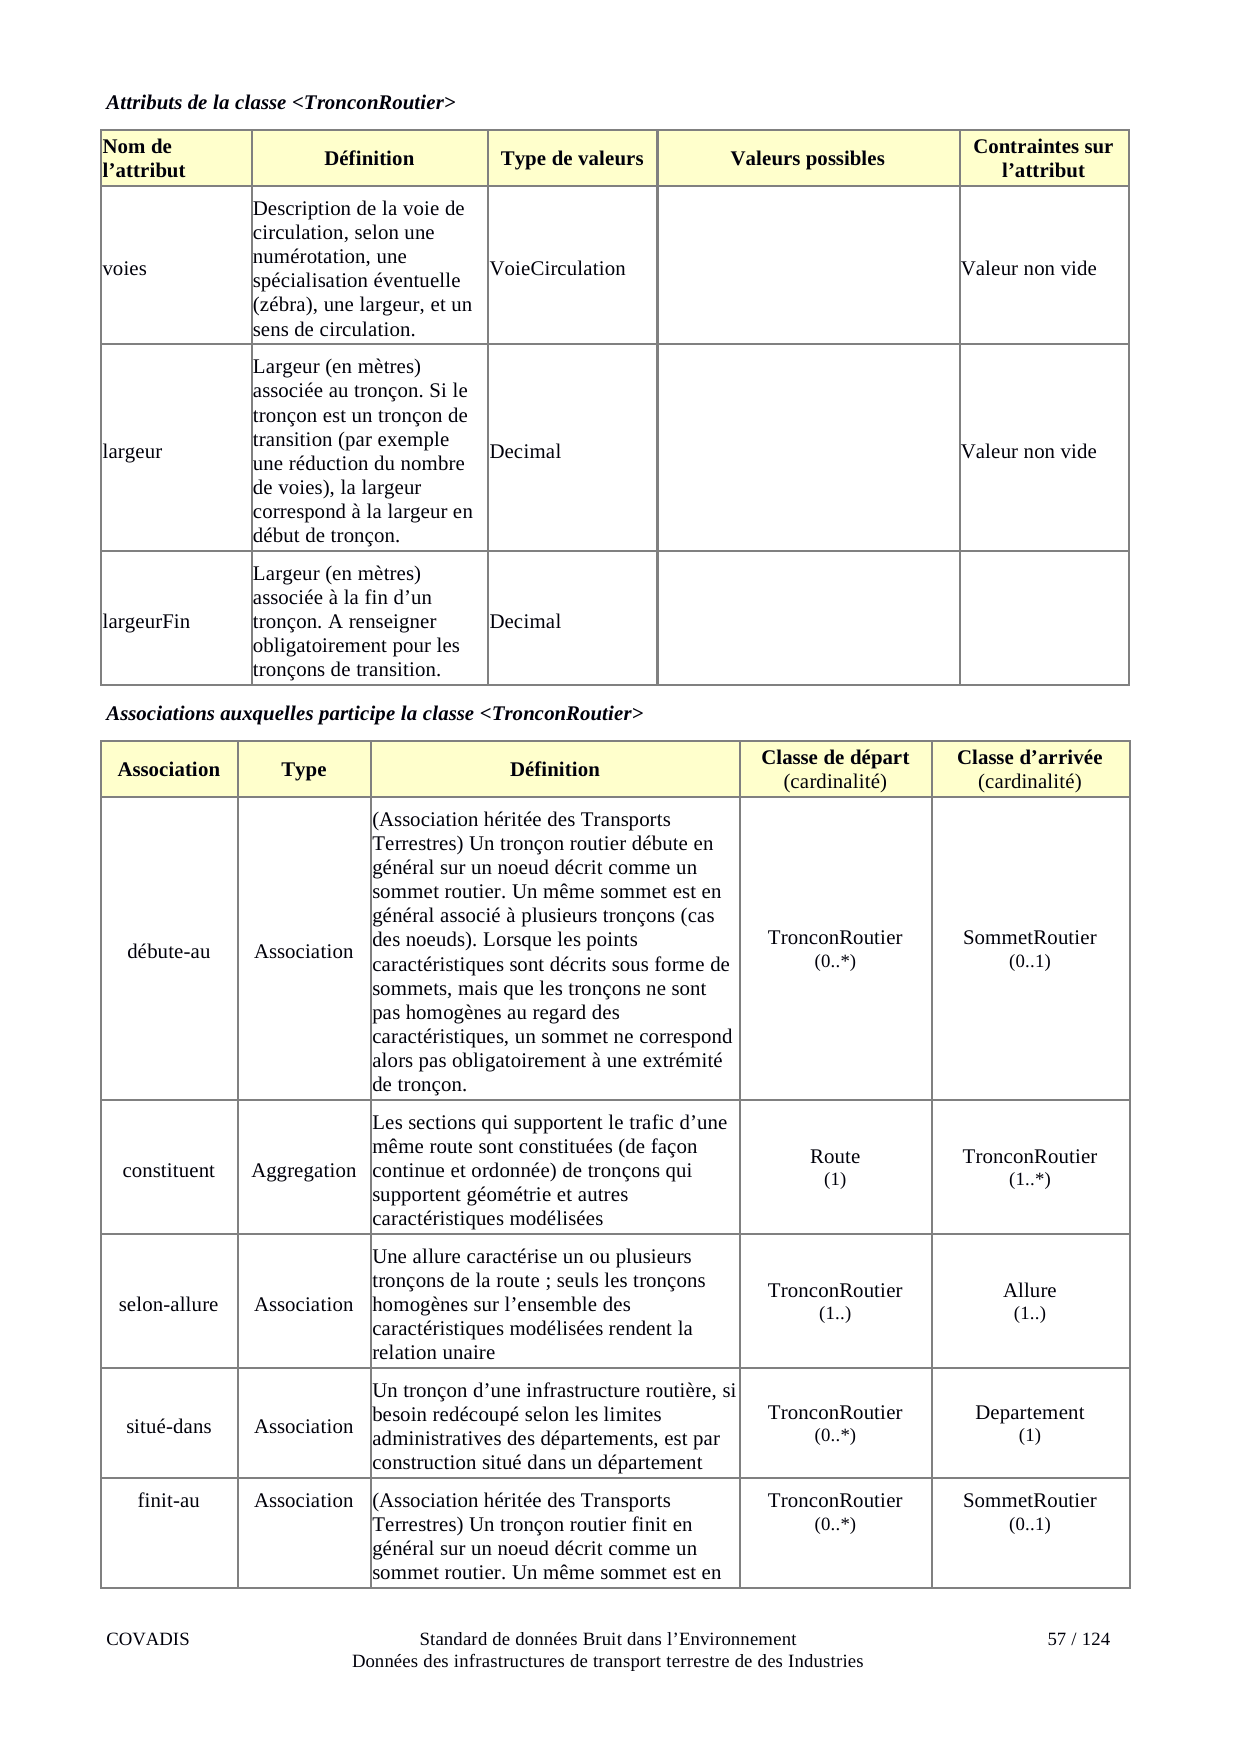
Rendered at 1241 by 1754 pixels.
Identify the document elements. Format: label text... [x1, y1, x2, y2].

table_cell Association [239, 1235, 370, 1367]
table_cell VoieCirculation [489, 187, 656, 343]
table_cell (Association héritée des Transports Terrestres) Un tronçon routier finit en général sur un noeud décrit comme un sommet routier. Un même sommet est en [372, 1479, 739, 1587]
table_cell [659, 345, 959, 550]
table_header Définition [372, 742, 739, 796]
table_header Classe de départ (cardinalité) [741, 742, 931, 796]
table_cell TronconRoutier (1..) [741, 1235, 931, 1367]
table_cell constituent [102, 1101, 237, 1233]
subtitle Attributs de la classe <TronconRoutier> [106, 90, 1134, 114]
table_cell TronconRoutier (0..*) [741, 1369, 931, 1477]
table_cell Association [239, 1479, 370, 1587]
table_header Nom de l’attribut [102, 131, 251, 185]
table_header Type [239, 742, 370, 796]
table_cell TronconRoutier (1..*) [933, 1101, 1129, 1233]
table_cell Un tronçon d’une infrastructure routière, si besoin redécoupé selon les limites administratives des départements, est par construction situé dans un département [372, 1369, 739, 1477]
table_cell débute-au [102, 798, 237, 1099]
table_cell Les sections qui supportent le trafic d’une même route sont constituées (de façon continue et ordonnée) de tronçons qui supportent géométrie et autres caractéristiques modélisées [372, 1101, 739, 1233]
table_cell [961, 552, 1128, 684]
table_cell Association [239, 1369, 370, 1477]
table_cell situé-dans [102, 1369, 237, 1477]
table_cell voies [102, 187, 251, 343]
table_cell Largeur (en mètres) associée à la fin d’un tronçon. A renseigner obligatoirement pour les tronçons de transition. [253, 552, 487, 684]
table_cell largeur [102, 345, 251, 550]
table_header Type de valeurs [489, 131, 656, 185]
table_header Classe d’arrivée (cardinalité) [933, 742, 1129, 796]
table_cell largeurFin [102, 552, 251, 684]
table_cell Association [239, 798, 370, 1099]
table_cell Decimal [489, 345, 656, 550]
table_cell Decimal [489, 552, 656, 684]
table_cell Une allure caractérise un ou plusieurs tronçons de la route ; seuls les tronçons homogènes sur l’ensemble des caractéristiques modélisées rendent la relation unaire [372, 1235, 739, 1367]
table_cell Description de la voie de circulation, selon une numérotation, une spécialisation éventuelle (zébra), une largeur, et un sens de circulation. [253, 187, 487, 343]
table_cell TronconRoutier (0..*) [741, 1479, 931, 1587]
table_cell (Association héritée des Transports Terrestres) Un tronçon routier débute en général sur un noeud décrit comme un sommet routier. Un même sommet est en général associé à plusieurs tronçons (cas des noeuds). Lorsque les points caractéristiques sont décrits sous forme de sommets, mais que les tronçons ne sont pas homogènes au regard des caractéristiques, un sommet ne correspond alors pas obligatoirement à une extrémité de tronçon. [372, 798, 739, 1099]
table_cell Largeur (en mètres) associée au tronçon. Si le tronçon est un tronçon de transition (par exemple une réduction du nombre de voies), la largeur correspond à la largeur en début de tronçon. [253, 345, 487, 550]
table_cell Valeur non vide [961, 187, 1128, 343]
table_cell Allure (1..) [933, 1235, 1129, 1367]
table_cell finit-au [102, 1479, 237, 1587]
table_cell Aggregation [239, 1101, 370, 1233]
table_header Contraintes sur l’attribut [961, 131, 1128, 185]
table_header Définition [253, 131, 487, 185]
table_cell SommetRoutier (0..1) [933, 1479, 1129, 1587]
table_cell Departement (1) [933, 1369, 1129, 1477]
table_cell Valeur non vide [961, 345, 1128, 550]
table_cell TronconRoutier (0..*) [741, 798, 931, 1099]
table_header Association [102, 742, 237, 796]
table_cell SommetRoutier (0..1) [933, 798, 1129, 1099]
table_header Valeurs possibles [659, 131, 959, 185]
table_cell [659, 552, 959, 684]
subtitle Associations auxquelles participe la classe <TronconRoutier> [106, 701, 1134, 725]
table_cell selon-allure [102, 1235, 237, 1367]
table_cell Route (1) [741, 1101, 931, 1233]
table_cell [659, 187, 959, 343]
